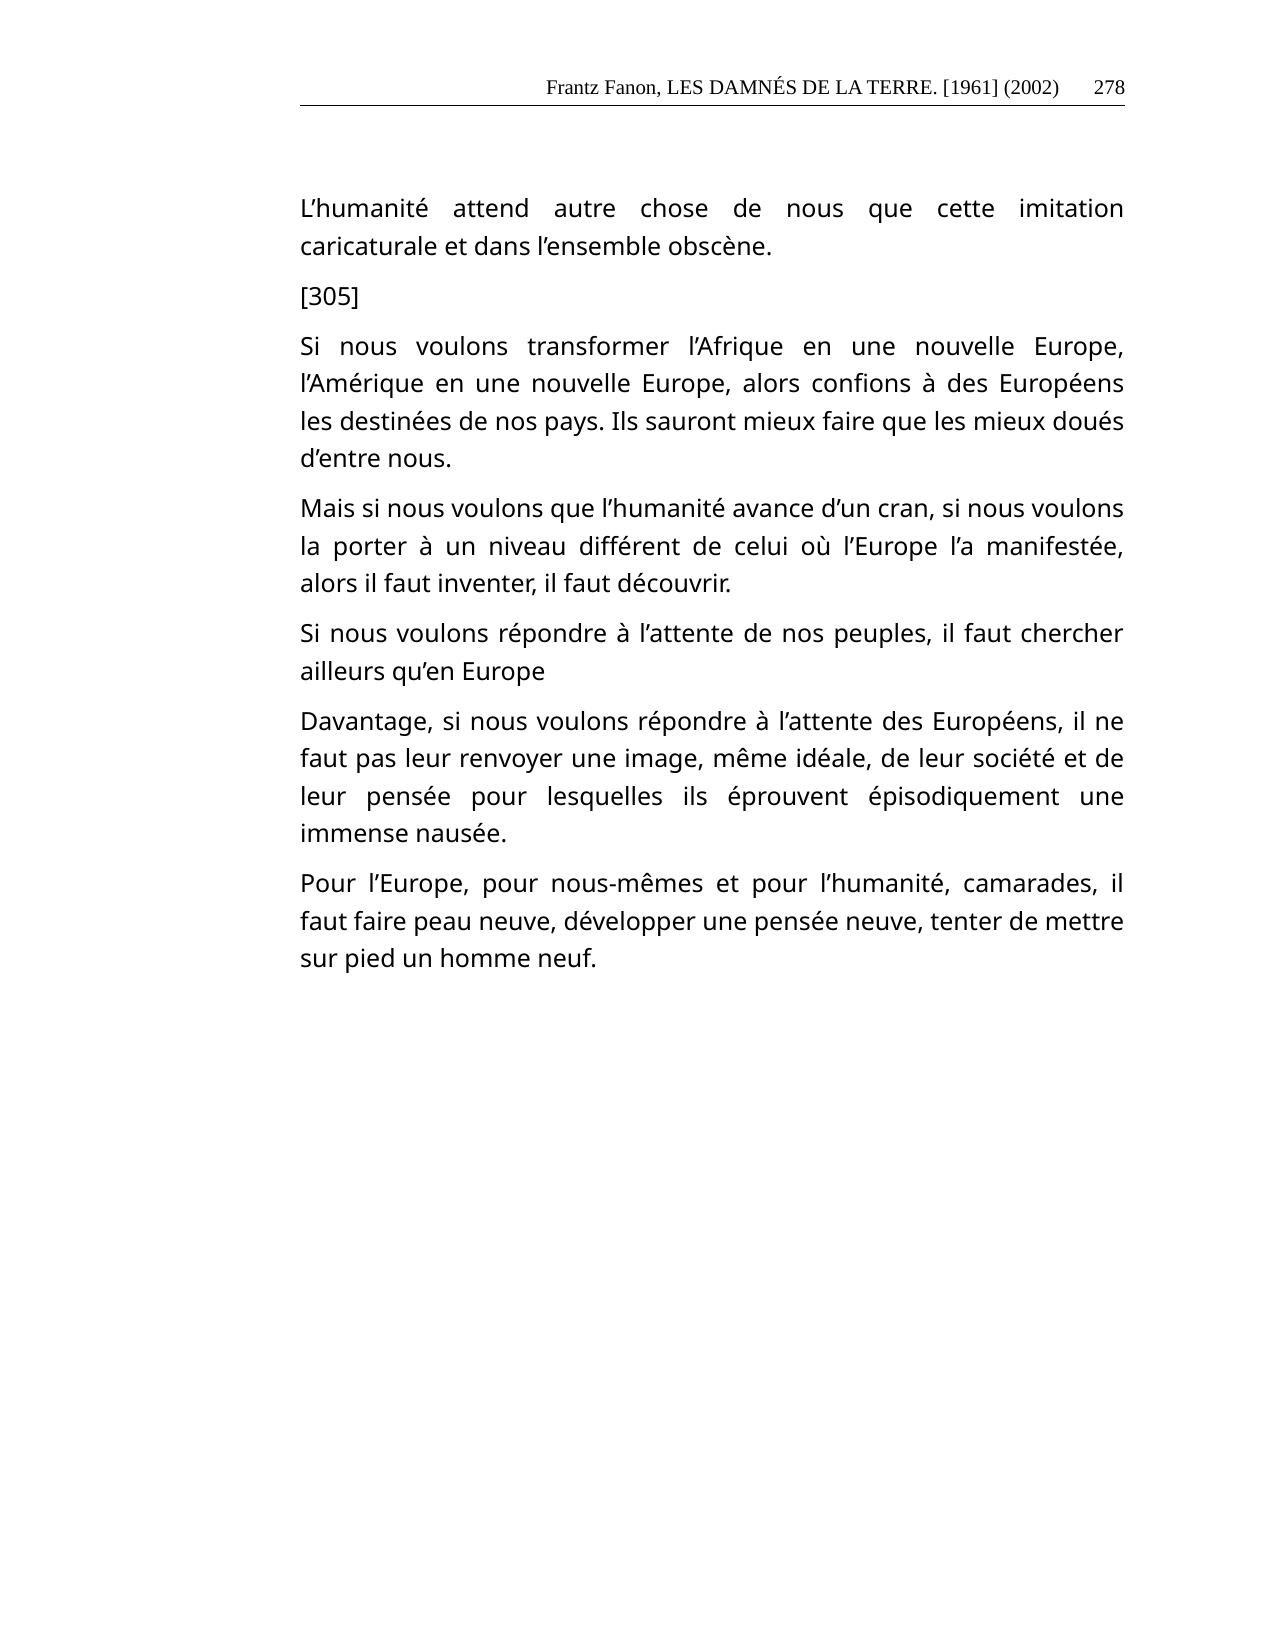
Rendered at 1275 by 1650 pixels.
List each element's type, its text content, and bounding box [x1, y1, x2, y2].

text Davantage, si nous voulons répondre à l’attente des Européens, il ne faut pas leur renvoyer une image, même idéale, de leur société et de leur pensée pour lesquelles ils éprouvent épisodiquement une immense nausée. [300, 700, 1125, 850]
text [305] [300, 275, 1125, 312]
text L’humanité attend autre chose de nous que cette imitation caricaturale et dans l’ensemble obscène. [300, 187, 1125, 262]
text Si nous voulons répondre à l’attente de nos peuples, il faut chercher ailleurs qu’en Europe [300, 612, 1125, 687]
text Si nous voulons transformer l’Afrique en une nouvelle Europe, l’Amérique en une nouvelle Europe, alors confions à des Européens les destinées de nos pays. Ils sauront mieux faire que les mieux doués d’entre nous. [300, 325, 1125, 475]
text Mais si nous voulons que l’humanité avance d’un cran, si nous voulons la porter à un niveau différent de celui où l’Europe l’a manifestée, alors il faut inventer, il faut découvrir. [300, 487, 1125, 600]
text Pour l’Europe, pour nous-mêmes et pour l’humanité, camarades, il faut faire peau neuve, développer une pensée neuve, tenter de mettre sur pied un homme neuf. [300, 862, 1125, 975]
